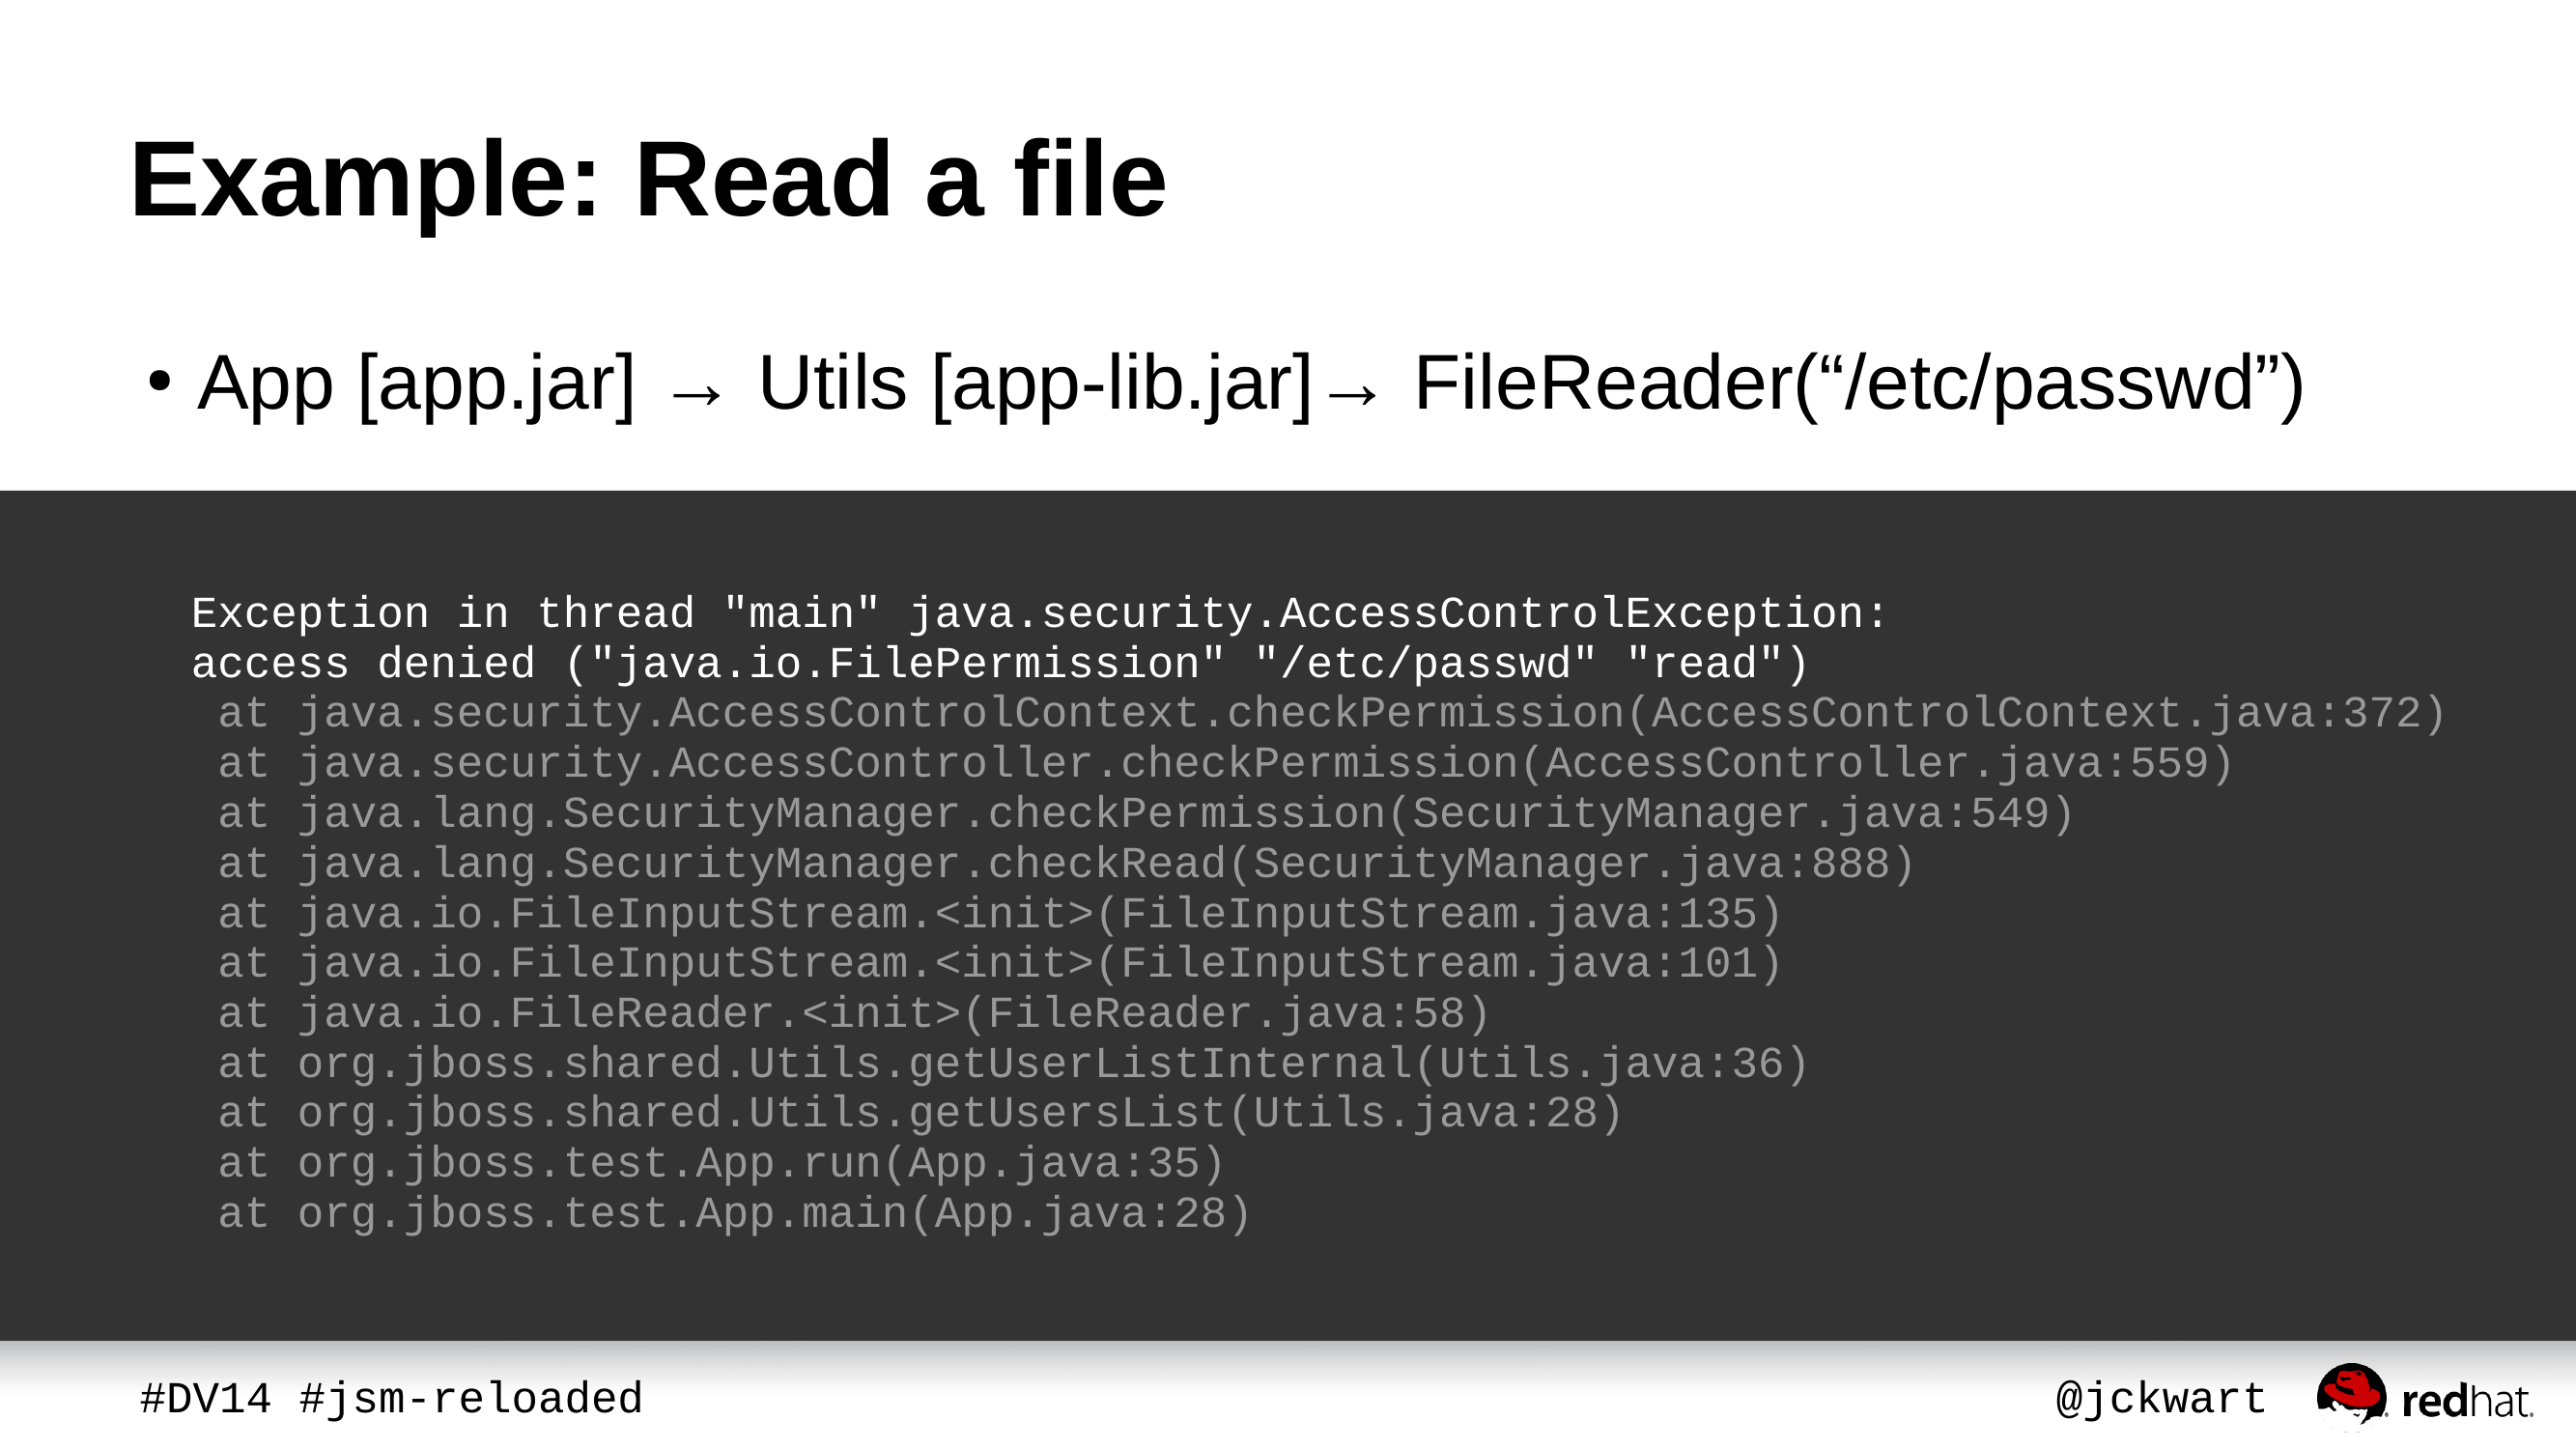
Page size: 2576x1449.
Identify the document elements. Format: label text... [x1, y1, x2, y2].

picture [0, 1341, 2576, 1445]
title Example: Read a file [128, 57, 2448, 300]
list App [app.jar] → Utils [app-lib.jar]→ FileReader(“/etc/passwd”) [128, 338, 2448, 1179]
text_box Exception in thread "main" java.security.AccessControlException: access denied ("java.io.FilePermission" "/etc/passwd" "read") at java.security.AccessControlContext.checkPermission(AccessControlContext.java:372) at java.security.AccessController.checkPermission(AccessController.java:559) at java.lang.SecurityManager.checkPermission(SecurityManager.java:549) at java.lang.SecurityManager.checkRead(SecurityManager.java:888) at java.io.FileInputStream.<init>(FileInputStream.java:135) at java.io.FileInputStream.<init>(FileInputStream.java:101) at java.io.FileReader.<init>(FileReader.java:58) at org.jboss.shared.Utils.getUserListInternal(Utils.java:36) at org.jboss.shared.Utils.getUsersList(Utils.java:28) at org.jboss.test.App.run(App.java:35) at org.jboss.test.App.main(App.java:28) [0, 490, 2576, 1341]
